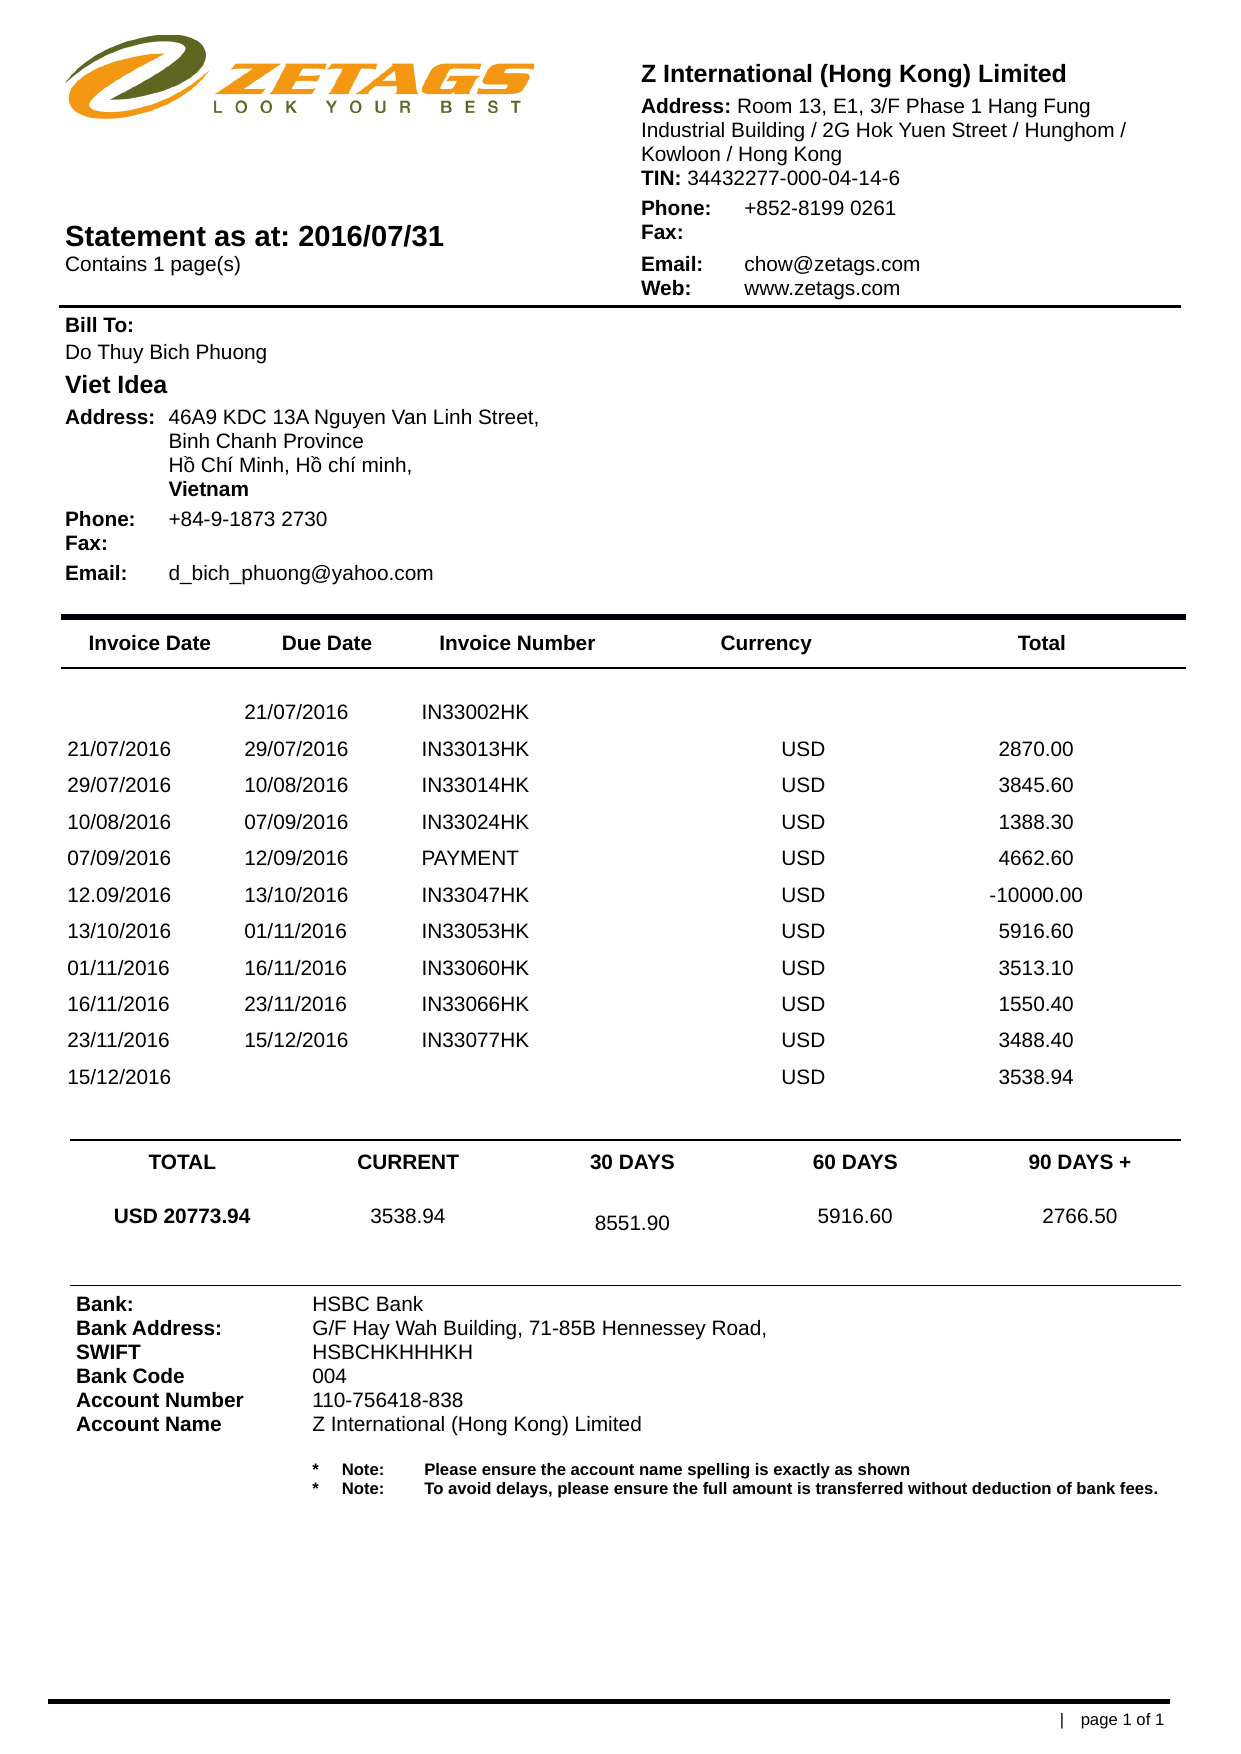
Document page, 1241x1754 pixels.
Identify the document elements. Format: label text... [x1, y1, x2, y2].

table_cell [605, 507, 635, 560]
table_cell Viet Idea [59, 370, 605, 405]
table_header Z International (Hong Kong) Limited [635, 59, 1181, 94]
table_cell [605, 405, 635, 507]
table_header [605, 59, 635, 196]
table_cell IN33002HK IN33013HK IN33014HK IN33024HK PAYMENT IN33047HK IN33053HK IN33060HK IN33066HK IN33077HK [415, 679, 714, 1130]
table_cell [179, 669, 329, 679]
table_header TOTAL [70, 1141, 294, 1183]
table_header Invoice Date [61, 620, 238, 667]
table_cell Do Thuy Bich Phuong [59, 340, 605, 370]
table_cell [635, 340, 1181, 370]
table_cell 8551.90 [519, 1183, 743, 1249]
table_header Currency [715, 620, 892, 667]
table_cell Statement as at: 2016/07/31 Contains 1 page(s) [59, 196, 605, 305]
table_cell Phone: +852-8199 0261 Fax: [635, 196, 1181, 249]
table_header 60 DAYS [743, 1141, 967, 1183]
table_cell [635, 370, 1181, 405]
table_cell [605, 560, 635, 590]
table_cell [635, 507, 1181, 560]
table_cell [635, 308, 1181, 340]
table_header [59, 59, 605, 196]
picture [65, 35, 535, 119]
table_cell Email: chow@zetags.com Web: www.zetags.com [635, 249, 1181, 305]
table_cell Email: d_bich_phuong@yahoo.com [59, 560, 605, 590]
table_cell 3538.94 [294, 1183, 518, 1249]
table_header 30 DAYS [519, 1141, 743, 1183]
table_cell 5916.60 [743, 1183, 967, 1249]
table_cell [544, 1250, 887, 1285]
table_cell [737, 669, 824, 679]
table_cell [605, 308, 635, 340]
table_cell HSBC Bank G/F Hay Wah Building, 71-85B Hennessey Road, HSBCHKHHHKH 004 110-756418-838 Z International (Hong Kong) Limited * Note: Please ensure the account name spelling is exactly as shown * Note: To avoid delays, please ensure the full amount is transferred without deduction of bank fees. [306, 1286, 1174, 1523]
table_cell 21/07/2016 29/07/2016 10/08/2016 07/09/2016 12.09/2016 13/10/2016 01/11/2016 16/11/2016 23/11/2016 15/12/2016 [61, 679, 238, 1130]
table_cell [330, 669, 714, 679]
table_cell 2870.00 3845.60 1388.30 4662.60 -10000.00 5916.60 3513.10 1550.40 3488.40 3538.94 [892, 679, 1186, 1146]
table_cell [70, 1250, 543, 1285]
table_cell Bill To: [59, 308, 605, 340]
table_cell Phone: +84-9-1873 2730 Fax: [59, 507, 605, 560]
table_header CURRENT [294, 1141, 518, 1183]
table_cell [605, 370, 635, 405]
table_cell [635, 405, 1181, 507]
table_cell 21/07/2016 29/07/2016 10/08/2016 07/09/2016 12/09/2016 13/10/2016 01/11/2016 16/11/2016 23/11/2016 15/12/2016 [238, 679, 415, 1130]
table_cell [824, 669, 1186, 679]
table_header Total [892, 620, 1186, 667]
table_header 90 DAYS + [967, 1141, 1181, 1183]
table_cell Address: 46A9 KDC 13A Nguyen Van Linh Street, Binh Chanh Province Hồ Chí Minh, Hồ chí minh, Vietnam [59, 405, 605, 507]
table_cell Address: Room 13, E1, 3/F Phase 1 Hang Fung Industrial Building / 2G Hok Yuen Street / Hunghom / Kowloon / Hong Kong TIN: 34432277-000-04-14-6 [635, 94, 1181, 196]
table_cell USD USD USD USD USD USD USD USD USD USD [715, 679, 892, 1130]
table_cell 2766.50 [967, 1183, 1181, 1249]
table_cell Bank: Bank Address: SWIFT Bank Code Account Number Account Name [70, 1286, 306, 1523]
table_cell [887, 1250, 1181, 1285]
table_cell USD 20773.94 [70, 1183, 294, 1249]
table_cell [61, 669, 179, 679]
table_cell [635, 560, 1181, 590]
table_cell [1174, 1286, 1181, 1523]
table_cell [605, 196, 635, 305]
table_header Due Date [238, 620, 415, 667]
table_cell [605, 340, 635, 370]
table_header Invoice Number [415, 620, 714, 667]
table_cell [715, 669, 737, 679]
